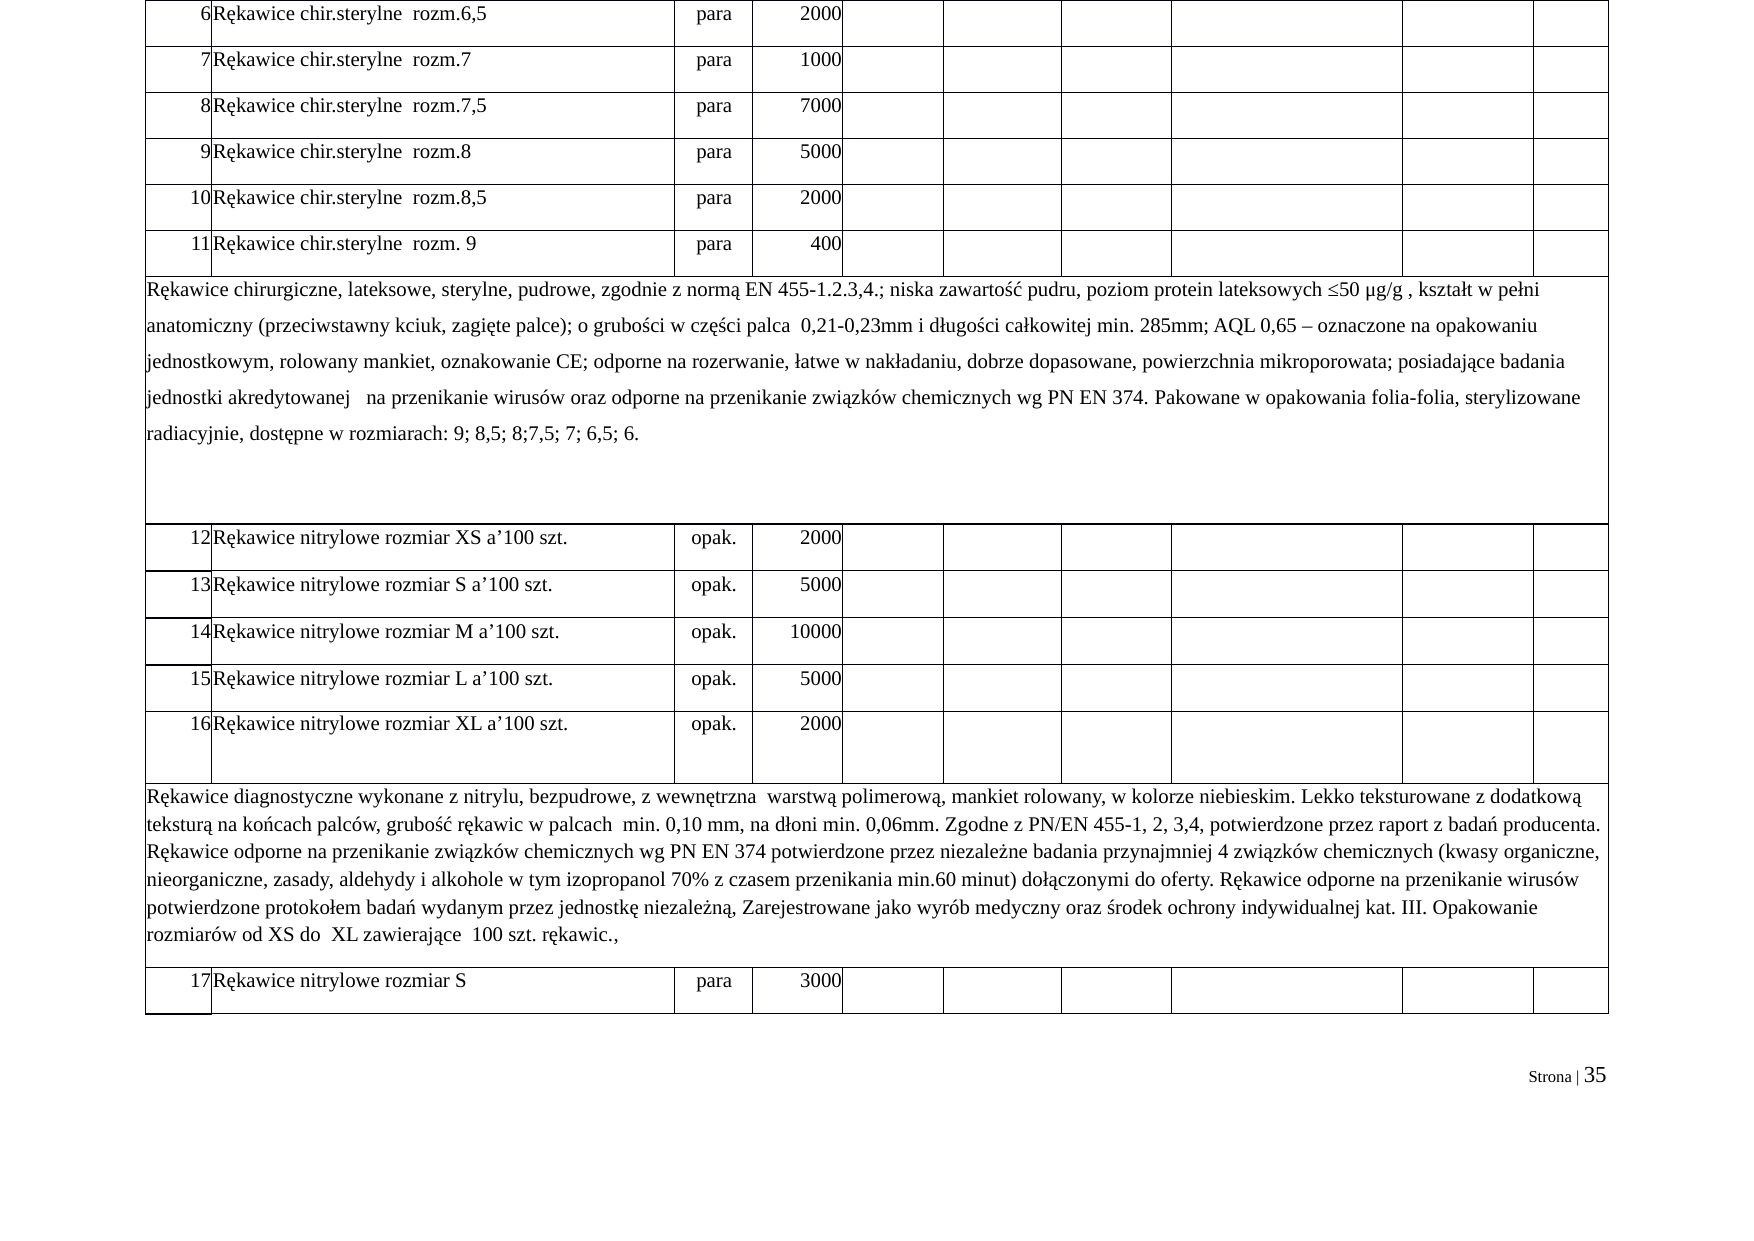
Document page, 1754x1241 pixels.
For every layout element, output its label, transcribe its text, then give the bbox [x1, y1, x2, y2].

table_cell [1534, 618, 1608, 663]
table_cell [1062, 231, 1171, 276]
table_cell 7000 [753, 93, 842, 138]
table_cell [944, 525, 1061, 569]
table_cell [1403, 618, 1533, 663]
table_cell [1403, 712, 1533, 783]
table_cell [1062, 665, 1171, 711]
table_cell [1172, 968, 1402, 1013]
table_cell para [675, 231, 752, 276]
table_cell [1534, 525, 1608, 569]
table_cell 400 [753, 231, 842, 276]
table_cell [1403, 139, 1533, 184]
table_cell [1172, 185, 1402, 230]
table_cell Rękawice nitrylowe rozmiar S [212, 968, 674, 1013]
table_cell [1403, 93, 1533, 138]
table_cell para [675, 47, 752, 92]
table_cell 13 [146, 572, 211, 617]
table_cell 15 [146, 666, 211, 711]
table_cell [944, 618, 1061, 663]
table_cell [1403, 185, 1533, 230]
table_cell para [675, 139, 752, 184]
table_cell [1403, 571, 1533, 617]
table_cell 17 [146, 968, 211, 1013]
table_cell 12 [146, 525, 211, 569]
table_cell [1403, 665, 1533, 711]
table_cell [1172, 231, 1402, 276]
table_cell [944, 665, 1061, 711]
table_cell 5000 [753, 139, 842, 184]
table_cell [944, 571, 1061, 617]
table_cell para [675, 1, 752, 46]
table_cell 10 [146, 185, 211, 230]
table_cell [1062, 618, 1171, 663]
table_cell 2000 [753, 185, 842, 230]
table_cell [1534, 185, 1608, 230]
table_cell Rękawice chir.sterylne rozm.8,5 [212, 185, 674, 230]
table_cell [944, 47, 1061, 92]
table_cell [944, 139, 1061, 184]
table_cell Rękawice diagnostyczne wykonane z nitrylu, bezpudrowe, z wewnętrzna warstwą polimerową, mankiet rolowany, w kolorze niebieskim. Lekko teksturowane z dodatkową teksturą na końcach palców, grubość rękawic w palcach min. 0,10 mm, na dłoni min. 0,06mm. Zgodne z PN/EN 455-1, 2, 3,4, potwierdzone przez raport z badań producenta. Rękawice odporne na przenikanie związków chemicznych wg PN EN 374 potwierdzone przez niezależne badania przynajmniej 4 związków chemicznych (kwasy organiczne, nieorganiczne, zasady, aldehydy i alkohole w tym izopropanol 70% z czasem przenikania min.60 minut) dołączonymi do oferty. Rękawice odporne na przenikanie wirusów potwierdzone protokołem badań wydanym przez jednostkę niezależną, Zarejestrowane jako wyrób medyczny oraz środek ochrony indywidualnej kat. III. Opakowanie rozmiarów od XS do XL zawierające 100 szt. rękawic., [146, 784, 1608, 967]
table_cell [1062, 93, 1171, 138]
table_cell [1534, 665, 1608, 711]
table_cell [843, 47, 943, 92]
table_cell [843, 185, 943, 230]
table_cell Rękawice nitrylowe rozmiar S a’100 szt. [212, 571, 674, 617]
table_cell [843, 231, 943, 276]
table_cell [1534, 571, 1608, 617]
table_cell [1403, 47, 1533, 92]
table_cell [1172, 139, 1402, 184]
table_cell Rękawice chir.sterylne rozm. 9 [212, 231, 674, 276]
table_cell [843, 1, 943, 46]
table_cell [1062, 712, 1171, 783]
table_cell 5000 [753, 665, 842, 711]
table_cell [1403, 968, 1533, 1013]
table_cell 2000 [753, 1, 842, 46]
table_cell [843, 712, 943, 783]
table_cell 8 [146, 93, 211, 138]
table_cell [1534, 968, 1608, 1013]
table_cell 3000 [753, 968, 842, 1013]
table_cell Rękawice nitrylowe rozmiar XL a’100 szt. [212, 712, 674, 783]
table_cell [1403, 1, 1533, 46]
table_cell Rękawice chir.sterylne rozm.7 [212, 47, 674, 92]
table_cell Rękawice chir.sterylne rozm.8 [212, 139, 674, 184]
table_cell 2000 [753, 712, 842, 783]
table_cell [1062, 525, 1171, 569]
table_cell para [675, 185, 752, 230]
table_cell Rękawice chir.sterylne rozm.7,5 [212, 93, 674, 138]
table_cell [1534, 93, 1608, 138]
table_cell opak. [675, 571, 752, 617]
table_cell 9 [146, 139, 211, 184]
table_cell opak. [675, 618, 752, 663]
table_cell 14 [146, 619, 211, 663]
table_cell 11 [146, 231, 211, 276]
table_cell [944, 712, 1061, 783]
table_cell [1534, 139, 1608, 184]
table_cell Rękawice nitrylowe rozmiar XS a’100 szt. [212, 525, 674, 569]
table_cell 6 [146, 1, 211, 46]
table_cell [1534, 712, 1608, 783]
table_cell [843, 665, 943, 711]
table_cell [843, 968, 943, 1013]
table_cell [1403, 525, 1533, 569]
table_cell [944, 968, 1061, 1013]
table_cell [1172, 93, 1402, 138]
table_cell [843, 571, 943, 617]
table_cell [944, 93, 1061, 138]
table_cell Rękawice chir.sterylne rozm.6,5 [212, 1, 674, 46]
table_cell 5000 [753, 571, 842, 617]
table_cell [843, 139, 943, 184]
table_cell [1172, 47, 1402, 92]
table_cell Rękawice nitrylowe rozmiar M a’100 szt. [212, 618, 674, 663]
table_cell 7 [146, 47, 211, 92]
table_cell [1403, 231, 1533, 276]
table_cell [1062, 47, 1171, 92]
table_cell [1172, 712, 1402, 783]
table_cell [1172, 665, 1402, 711]
table_cell [944, 1, 1061, 46]
table_cell 1000 [753, 47, 842, 92]
table_cell [1062, 139, 1171, 184]
table_cell [1172, 525, 1402, 569]
table_cell [1534, 47, 1608, 92]
table_cell Rękawice chirurgiczne, lateksowe, sterylne, pudrowe, zgodnie z normą EN 455-1.2.3,4.; niska zawartość pudru, poziom protein lateksowych ≤50 μg/g , kształt w pełni anatomiczny (przeciwstawny kciuk, zagięte palce); o grubości w części palca 0,21-0,23mm i długości całkowitej min. 285mm; AQL 0,65 – oznaczone na opakowaniu jednostkowym, rolowany mankiet, oznakowanie CE; odporne na rozerwanie, łatwe w nakładaniu, dobrze dopasowane, powierzchnia mikroporowata; posiadające badania jednostki akredytowanej na przenikanie wirusów oraz odporne na przenikanie związków chemicznych wg PN EN 374. Pakowane w opakowania folia-folia, sterylizowane radiacyjnie, dostępne w rozmiarach: 9; 8,5; 8;7,5; 7; 6,5; 6. [146, 277, 1608, 523]
table_cell opak. [675, 665, 752, 711]
table_cell [1062, 185, 1171, 230]
table_cell [1534, 1, 1608, 46]
table_cell 16 [146, 712, 211, 783]
table_cell para [675, 93, 752, 138]
table_cell [1534, 231, 1608, 276]
table_cell [1172, 571, 1402, 617]
table_cell [1062, 571, 1171, 617]
table_cell opak. [675, 712, 752, 783]
table_cell [944, 231, 1061, 276]
table_cell 2000 [753, 525, 842, 569]
table_cell [1172, 618, 1402, 663]
table_cell 10000 [753, 618, 842, 663]
table_cell para [675, 968, 752, 1013]
table_cell [1172, 1, 1402, 46]
table_cell [843, 93, 943, 138]
table_cell [944, 185, 1061, 230]
table_cell [843, 618, 943, 663]
table_cell Rękawice nitrylowe rozmiar L a’100 szt. [212, 665, 674, 711]
table_cell [1062, 1, 1171, 46]
table_cell opak. [675, 525, 752, 569]
table_cell [1062, 968, 1171, 1013]
table_cell [843, 525, 943, 569]
